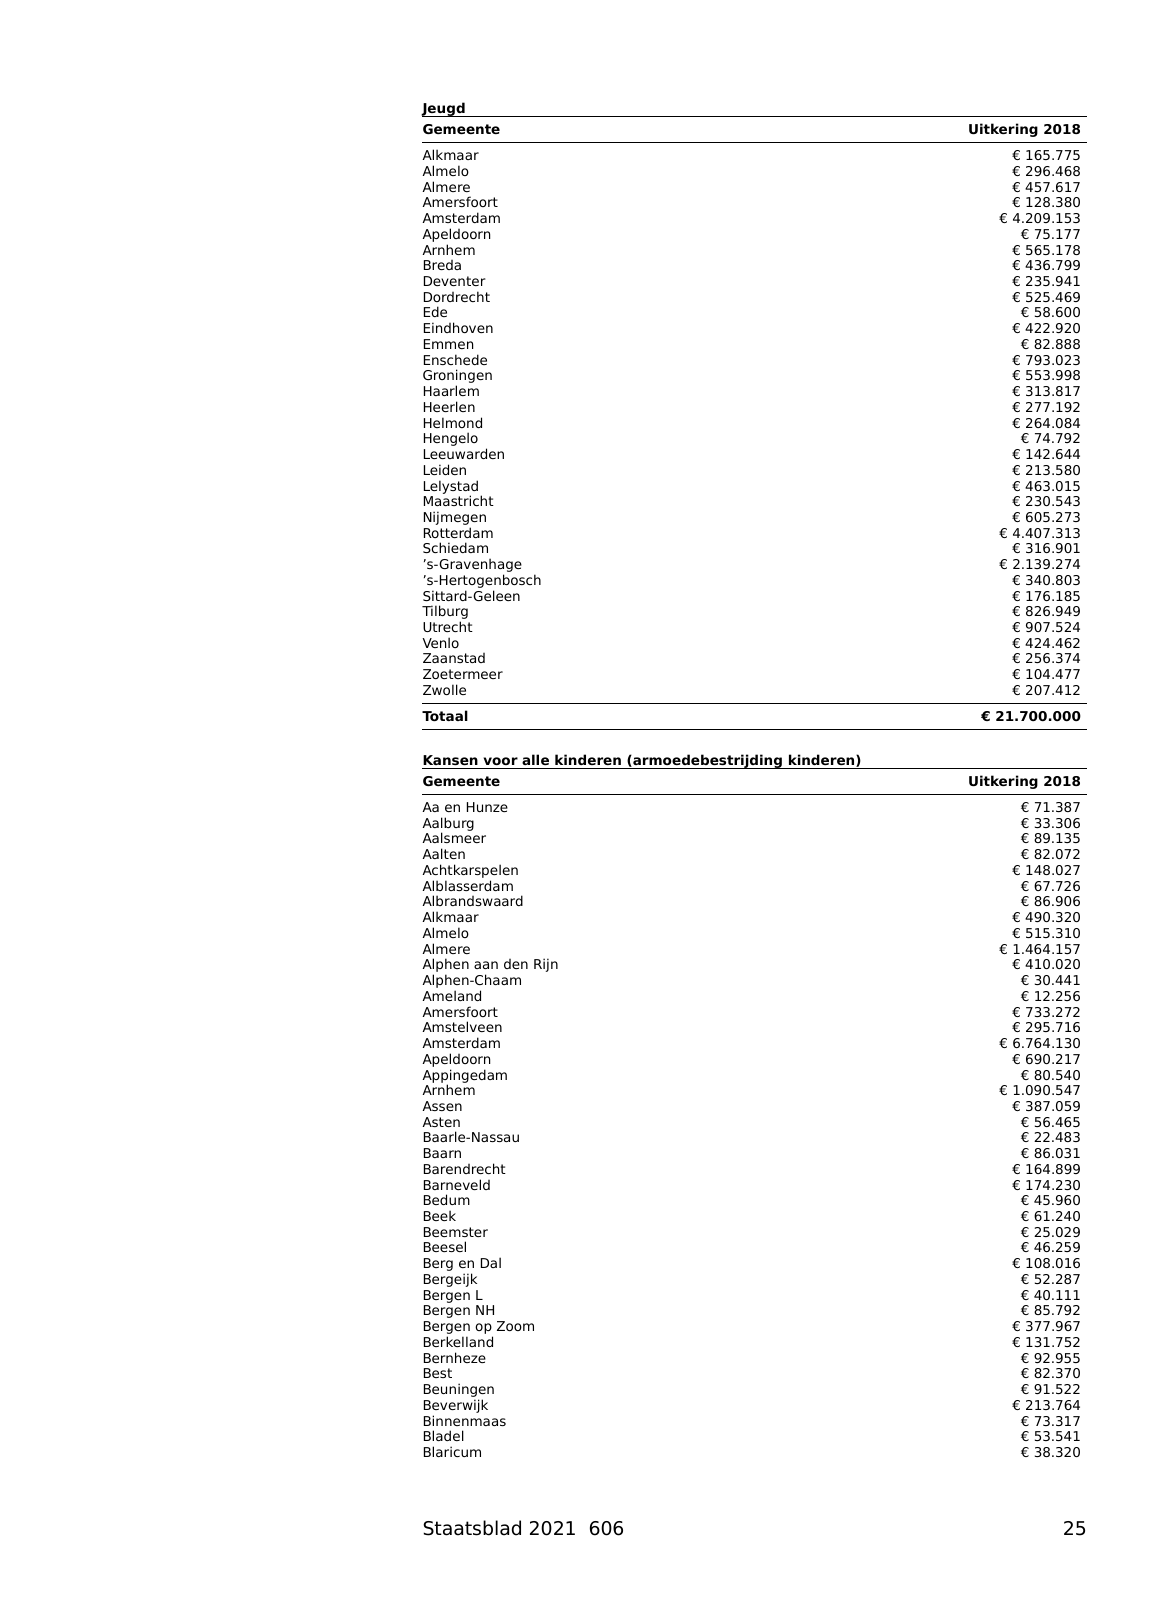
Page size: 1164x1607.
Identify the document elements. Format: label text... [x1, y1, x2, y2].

table_cell Aalten [422, 847, 862, 863]
table_cell € 40.111 [863, 1288, 1087, 1303]
table_cell Amsterdam [422, 1036, 862, 1052]
table_cell Binnenmaas [422, 1413, 862, 1429]
table_cell € 56.465 [863, 1115, 1087, 1130]
table_cell Aalburg [422, 816, 862, 831]
table_cell Uitkering 2018 [839, 117, 1087, 142]
table_cell Beuningen [422, 1382, 862, 1398]
table_cell Alkmaar [422, 910, 862, 926]
table_cell Amersfoort [422, 1004, 862, 1020]
table_cell Ede [422, 305, 839, 321]
table_cell Bergen L [422, 1288, 862, 1303]
table_cell € 74.792 [839, 431, 1087, 447]
table_cell € 565.178 [839, 243, 1087, 258]
table_cell € 92.955 [863, 1350, 1087, 1366]
table_cell Apeldoorn [422, 1052, 862, 1067]
table_cell € 436.799 [839, 258, 1087, 274]
table_cell € 80.540 [863, 1067, 1087, 1083]
table_cell Baarle-Nassau [422, 1130, 862, 1146]
table_cell € 45.960 [863, 1193, 1087, 1209]
table_cell € 12.256 [863, 989, 1087, 1004]
table_cell € 235.941 [839, 274, 1087, 289]
table_cell € 46.259 [863, 1240, 1087, 1256]
table_cell Haarlem [422, 384, 839, 400]
table_cell € 58.600 [839, 305, 1087, 321]
table_cell € 463.015 [839, 478, 1087, 494]
table_cell ’s-Hertogenbosch [422, 573, 839, 588]
table_cell € 85.792 [863, 1303, 1087, 1319]
table_cell € 82.888 [839, 337, 1087, 352]
table_cell Alblasserdam [422, 879, 862, 894]
table_cell Zoetermeer [422, 667, 839, 683]
table_cell € 128.380 [839, 195, 1087, 211]
table_cell € 377.967 [863, 1319, 1087, 1335]
table_cell € 91.522 [863, 1382, 1087, 1398]
table_cell € 22.483 [863, 1130, 1087, 1146]
table_cell € 340.803 [839, 573, 1087, 588]
table_cell Maastricht [422, 494, 839, 510]
table_cell € 4.407.313 [839, 526, 1087, 541]
table_cell € 165.775 [839, 143, 1087, 164]
table_header Jeugd [422, 100, 1087, 116]
table_cell € 89.135 [863, 831, 1087, 847]
table_cell Ameland [422, 989, 862, 1004]
table_cell Uitkering 2018 [863, 769, 1087, 794]
table_cell € 2.139.274 [839, 557, 1087, 573]
table_cell Lelystad [422, 478, 839, 494]
table_cell € 256.374 [839, 651, 1087, 667]
table_cell Aa en Hunze [422, 795, 862, 816]
table_cell Bedum [422, 1193, 862, 1209]
table_cell € 213.764 [863, 1398, 1087, 1413]
table_cell Beemster [422, 1225, 862, 1240]
table_cell Amstelveen [422, 1020, 862, 1036]
table_cell € 264.084 [839, 415, 1087, 431]
table_cell € 907.524 [839, 620, 1087, 636]
table_cell € 515.310 [863, 926, 1087, 941]
table_cell € 553.998 [839, 368, 1087, 384]
table_cell Nijmegen [422, 510, 839, 526]
table_cell Gemeente [422, 769, 862, 794]
table_cell Dordrecht [422, 290, 839, 305]
table_cell Assen [422, 1099, 862, 1114]
table_cell Almelo [422, 926, 862, 941]
table_cell Asten [422, 1115, 862, 1130]
table_cell Bergen op Zoom [422, 1319, 862, 1335]
table_cell Rotterdam [422, 526, 839, 541]
table_cell Totaal [422, 704, 839, 729]
table_cell Groningen [422, 368, 839, 384]
table_cell € 82.370 [863, 1366, 1087, 1382]
table_cell Apeldoorn [422, 227, 839, 242]
table_cell Blaricum [422, 1445, 862, 1461]
table_cell € 207.412 [839, 683, 1087, 703]
table_cell Heerlen [422, 400, 839, 415]
table_cell Zaanstad [422, 651, 839, 667]
table_cell Gemeente [422, 117, 839, 142]
table_cell € 61.240 [863, 1209, 1087, 1224]
table_cell Hengelo [422, 431, 839, 447]
table_cell Beek [422, 1209, 862, 1224]
table_cell € 71.387 [863, 795, 1087, 816]
table_cell Utrecht [422, 620, 839, 636]
table_cell € 82.072 [863, 847, 1087, 863]
table_cell Deventer [422, 274, 839, 289]
table_cell € 690.217 [863, 1052, 1087, 1067]
table_cell Best [422, 1366, 862, 1382]
table_cell Berg en Dal [422, 1256, 862, 1272]
table_cell € 131.752 [863, 1335, 1087, 1350]
table_cell € 25.029 [863, 1225, 1087, 1240]
table_cell Alkmaar [422, 143, 839, 164]
table_header Kansen voor alle kinderen (armoedebestrijding kinderen) [422, 752, 1087, 768]
table_cell Enschede [422, 353, 839, 368]
table_cell € 67.726 [863, 879, 1087, 894]
table_cell Barendrecht [422, 1162, 862, 1177]
table_cell € 277.192 [839, 400, 1087, 415]
table_cell € 295.716 [863, 1020, 1087, 1036]
table_cell Almere [422, 941, 862, 957]
table_cell € 605.273 [839, 510, 1087, 526]
table_cell Almelo [422, 164, 839, 179]
table_cell Aalsmeer [422, 831, 862, 847]
table_cell € 387.059 [863, 1099, 1087, 1114]
table_cell € 826.949 [839, 604, 1087, 620]
table_cell € 1.464.157 [863, 941, 1087, 957]
table_cell Zwolle [422, 683, 839, 703]
table_cell Bergeijk [422, 1272, 862, 1287]
table_cell Eindhoven [422, 321, 839, 337]
table_cell Tilburg [422, 604, 839, 620]
table_cell Amsterdam [422, 211, 839, 227]
table_cell € 73.317 [863, 1413, 1087, 1429]
table_cell Beesel [422, 1240, 862, 1256]
table_cell € 33.306 [863, 816, 1087, 831]
table_cell Leiden [422, 463, 839, 478]
table_cell Barneveld [422, 1178, 862, 1193]
table_cell € 142.644 [839, 447, 1087, 463]
table_cell € 296.468 [839, 164, 1087, 179]
table_cell € 424.462 [839, 636, 1087, 651]
table_cell € 52.287 [863, 1272, 1087, 1287]
table_cell € 316.901 [839, 541, 1087, 557]
table_cell € 490.320 [863, 910, 1087, 926]
table_cell Achtkarspelen [422, 863, 862, 878]
table_cell Alphen aan den Rijn [422, 957, 862, 973]
table_cell Berkelland [422, 1335, 862, 1350]
table_cell Beverwijk [422, 1398, 862, 1413]
table_cell Baarn [422, 1146, 862, 1162]
table_cell Alphen-Chaam [422, 973, 862, 989]
table_cell Bergen NH [422, 1303, 862, 1319]
table_cell € 21.700.000 [839, 704, 1087, 729]
table_cell Appingedam [422, 1067, 862, 1083]
table_cell € 176.185 [839, 589, 1087, 604]
table_cell € 457.617 [839, 180, 1087, 195]
table_cell € 230.543 [839, 494, 1087, 510]
table_cell Almere [422, 180, 839, 195]
table_cell ’s-Gravenhage [422, 557, 839, 573]
table_cell € 6.764.130 [863, 1036, 1087, 1052]
table_cell € 525.469 [839, 290, 1087, 305]
table_cell Helmond [422, 415, 839, 431]
table_cell Leeuwarden [422, 447, 839, 463]
table_cell Venlo [422, 636, 839, 651]
table_cell € 174.230 [863, 1178, 1087, 1193]
table_cell € 164.899 [863, 1162, 1087, 1177]
table_cell Amersfoort [422, 195, 839, 211]
table_cell Albrandswaard [422, 894, 862, 910]
table_cell € 108.016 [863, 1256, 1087, 1272]
table_cell € 410.020 [863, 957, 1087, 973]
table_cell Arnhem [422, 243, 839, 258]
table_cell € 75.177 [839, 227, 1087, 242]
table_cell Breda [422, 258, 839, 274]
table_cell € 313.817 [839, 384, 1087, 400]
table_cell € 1.090.547 [863, 1083, 1087, 1099]
table_cell Sittard-Geleen [422, 589, 839, 604]
table_cell Arnhem [422, 1083, 862, 1099]
table_cell Emmen [422, 337, 839, 352]
table_cell € 793.023 [839, 353, 1087, 368]
table_cell € 733.272 [863, 1004, 1087, 1020]
table_cell € 213.580 [839, 463, 1087, 478]
table_cell € 30.441 [863, 973, 1087, 989]
table_cell € 86.031 [863, 1146, 1087, 1162]
table_cell Bladel [422, 1429, 862, 1445]
table_cell Bernheze [422, 1350, 862, 1366]
table_cell € 422.920 [839, 321, 1087, 337]
table_cell € 4.209.153 [839, 211, 1087, 227]
table_cell € 53.541 [863, 1429, 1087, 1445]
table_cell € 148.027 [863, 863, 1087, 878]
table_cell Schiedam [422, 541, 839, 557]
table_cell € 38.320 [863, 1445, 1087, 1461]
table_cell € 104.477 [839, 667, 1087, 683]
table_cell € 86.906 [863, 894, 1087, 910]
